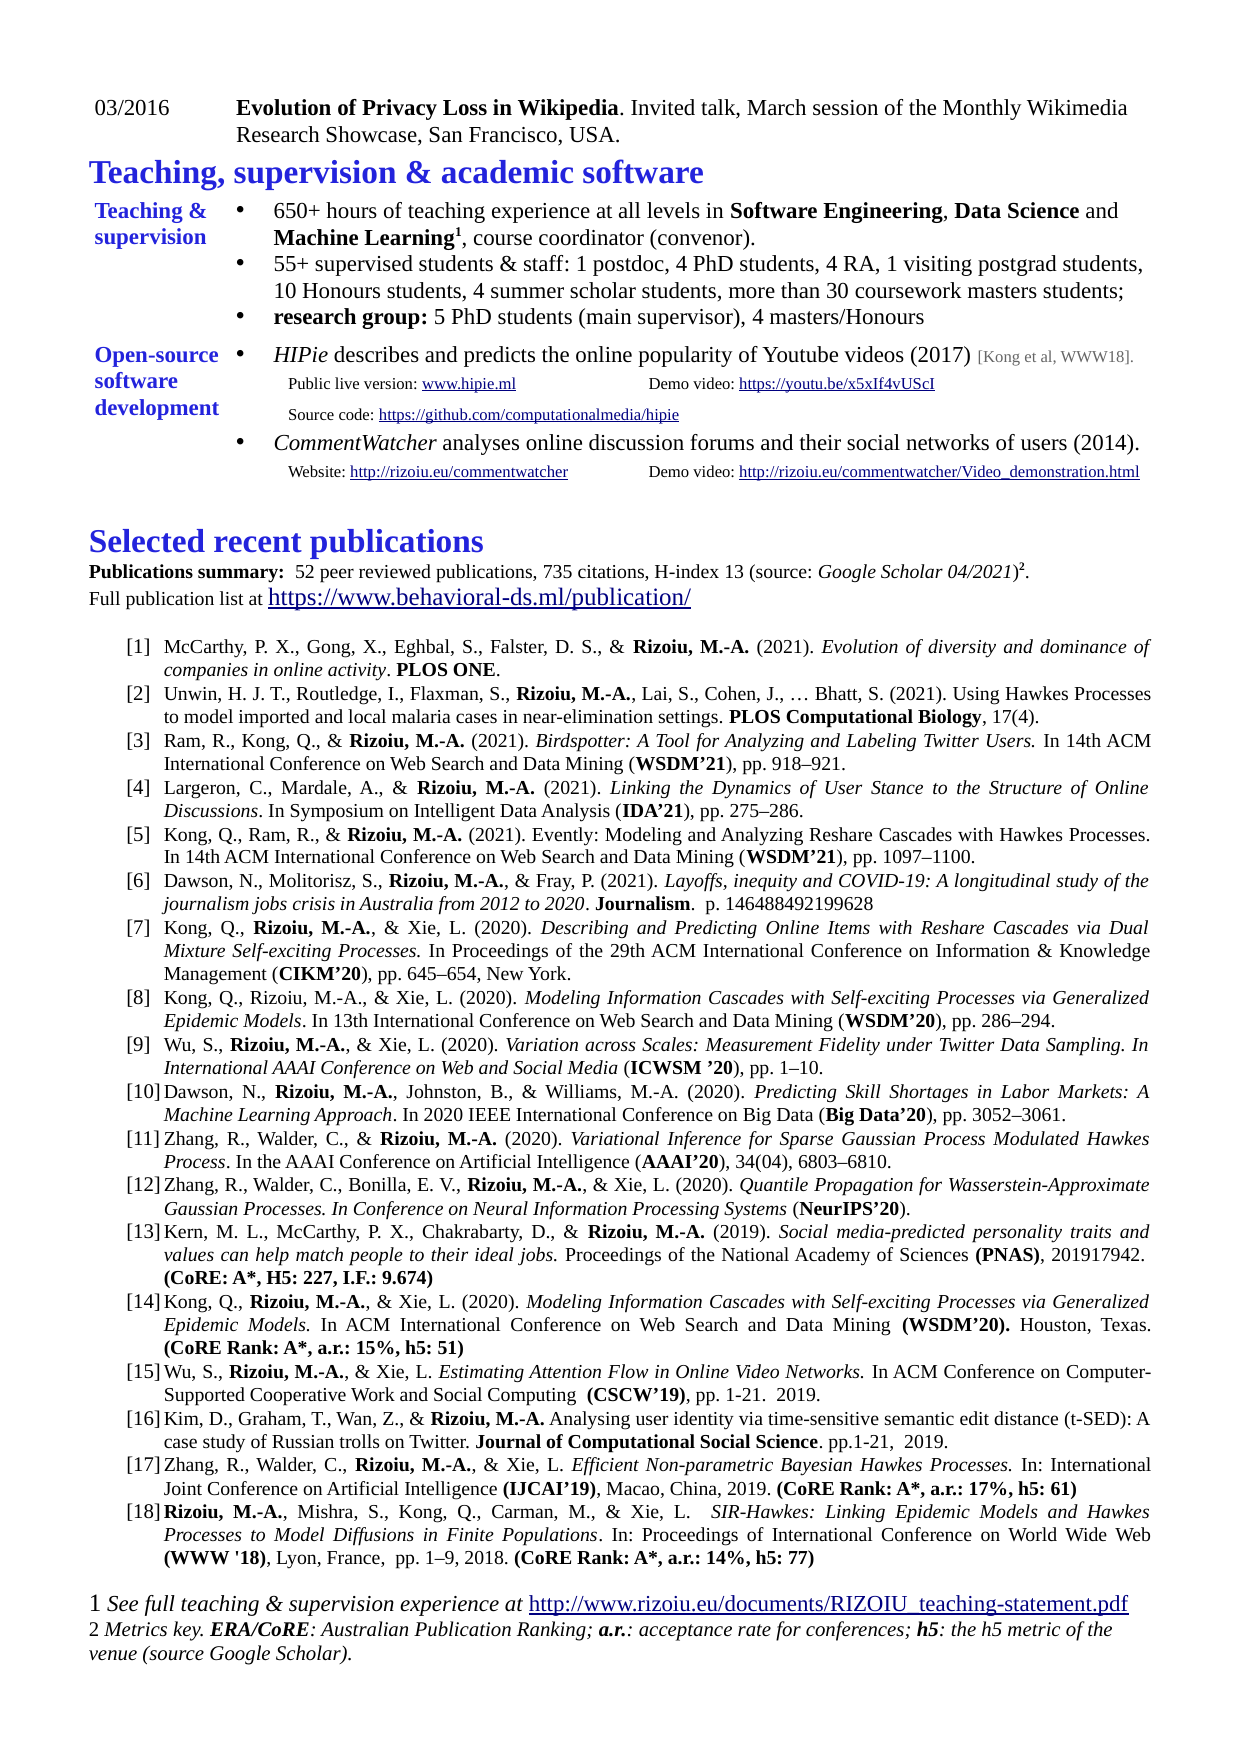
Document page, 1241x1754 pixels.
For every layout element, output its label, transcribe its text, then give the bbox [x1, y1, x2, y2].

table_cell 03/2016 [89, 89, 230, 153]
list Wu, S., Rizoiu, M.-A., & Xie, L. (2020). Variation across Scales: Measurement Fidelity under Twitter Data Sampling. In International AAAI Conference on Web and Social Media (ICWSM ’20), pp. 1–10. [126, 1032, 1152, 1079]
list Unwin, H. J. T., Routledge, I., Flaxman, S., Rizoiu, M.-A., Lai, S., Cohen, J., … Bhatt, S. (2021). Using Hawkes Processes to model imported and local malaria cases in near-elimination settings. PLOS Computational Biology, 17(4). [126, 681, 1152, 728]
table_cell Source code: https://github.com/computationalmedia/hipie [282, 399, 1156, 429]
table_header Demo video: https://youtu.be/x5xIf4vUScI [643, 368, 1156, 399]
table_header Website: http://rizoiu.eu/commentwatcher [282, 456, 642, 487]
list Kong, Q., Rizoiu, M.-A., & Xie, L. (2020). Modeling Information Cascades with Self-exciting Processes via Generalized Epidemic Models. In ACM International Conference on Web Search and Data Mining (WSDM’20). Houston, Texas. (CoRE Rank: A*, a.r.: 15%, h5: 51) [126, 1289, 1152, 1359]
list Wu, S., Rizoiu, M.-A., & Xie, L. Estimating Attention Flow in Online Video Networks. In ACM Conference on Computer-Supported Cooperative Work and Social Computing (CSCW’19), pp. 1-21. 2019. [126, 1359, 1152, 1406]
list Kong, Q., Rizoiu, M.-A., & Xie, L. (2020). Modeling Information Cascades with Self-exciting Processes via Generalized Epidemic Models. In 13th International Conference on Web Search and Data Mining (WSDM’20), pp. 286–294. [126, 985, 1152, 1032]
list Zhang, R., Walder, C., & Rizoiu, M.-A. (2020). Variational Inference for Sparse Gaussian Process Modulated Hawkes Process. In the AAAI Conference on Artificial Intelligence (AAAI’20), 34(04), 6803–6810. [126, 1126, 1152, 1172]
text Metrics key. ERA/CoRE: Australian Publication Ranking; a.r.: acceptance rate for conferences; h5: the h5 metric of the venue (source Google Scholar). [88, 1617, 1152, 1665]
list McCarthy, P. X., Gong, X., Eghbal, S., Falster, D. S., & Rizoiu, M.-A. (2021). Evolution of diversity and dominance of companies in online activity. PLOS ONE. [126, 634, 1152, 681]
table_cell Evolution of Privacy Loss in Wikipedia. Invited talk, March session of the Monthly Wikimedia Research Showcase, San Francisco, USA. [230, 89, 1164, 153]
list Ram, R., Kong, Q., & Rizoiu, M.-A. (2021). Birdspotter: A Tool for Analyzing and Labeling Twitter Users. In 14th ACM International Conference on Web Search and Data Mining (WSDM’21), pp. 918–921. [126, 728, 1152, 774]
table_header Demo video: http://rizoiu.eu/commentwatcher/Video_demonstration.html [643, 456, 1156, 487]
text Publications summary: 52 peer reviewed publications, 735 citations, H-index 13 (source: Google Scholar 04/2021). Full publication list at https://www.behavioral-ds.ml/publication/ [88, 559, 1152, 611]
table_header Teaching & supervision [89, 191, 230, 336]
text Teaching, supervision & academic software [88, 153, 1152, 191]
list Rizoiu, M.-A., Mishra, S., Kong, Q., Carman, M., & Xie, L. SIR-Hawkes: Linking Epidemic Models and Hawkes Processes to Model Diffusions in Finite Populations. In: Proceedings of International Conference on World Wide Web (WWW '18), Lyon, France, pp. 1–9, 2018. (CoRE Rank: A*, a.r.: 14%, h5: 77) [126, 1499, 1152, 1569]
list Kim, D., Graham, T., Wan, Z., & Rizoiu, M.-A. Analysing user identity via time-sensitive semantic edit distance (t-SED): A case study of Russian trolls on Twitter. Journal of Computational Social Science. pp.1-21, 2019. [126, 1406, 1152, 1452]
list Kong, Q., Rizoiu, M.-A., & Xie, L. (2020). Describing and Predicting Online Items with Reshare Cascades via Dual Mixture Self-exciting Processes. In Proceedings of the 29th ACM International Conference on Information & Knowledge Management (CIKM’20), pp. 645–654, New York. [126, 915, 1152, 985]
list Dawson, N., Molitorisz, S., Rizoiu, M.-A., & Fray, P. (2021). Layoffs, inequity and COVID-19: A longitudinal study of the journalism jobs crisis in Australia from 2012 to 2020. Journalism. p. 146488492199628 [126, 868, 1152, 915]
list Dawson, N., Rizoiu, M.-A., Johnston, B., & Williams, M.-A. (2020). Predicting Skill Shortages in Labor Markets: A Machine Learning Approach. In 2020 IEEE International Conference on Big Data (Big Data’20), pp. 3052–3061. [126, 1079, 1152, 1126]
table_cell HIPie describes and predicts the online popularity of Youtube videos (2017) [Kong et al, WWW18]. CommentWatcher analyses online discussion forums and their social networks of users (2014). [230, 336, 1163, 492]
list Largeron, C., Mardale, A., & Rizoiu, M.-A. (2021). Linking the Dynamics of User Stance to the Structure of Online Discussions. In Symposium on Intelligent Data Analysis (IDA’21), pp. 275–286. [126, 774, 1152, 821]
text Selected recent publications [88, 521, 1152, 559]
list Zhang, R., Walder, C., Rizoiu, M.-A., & Xie, L. Efficient Non-parametric Bayesian Hawkes Processes. In: International Joint Conference on Artificial Intelligence (IJCAI’19), Macao, China, 2019. (CoRE Rank: A*, a.r.: 17%, h5: 61) [126, 1452, 1152, 1499]
list Kern, M. L., McCarthy, P. X., Chakrabarty, D., & Rizoiu, M.-A. (2019). Social media-predicted personality traits and values can help match people to their ideal jobs. Proceedings of the National Academy of Sciences (PNAS), 201917942. (CoRE: A*, H5: 227, I.F.: 9.674) [126, 1219, 1152, 1289]
list Zhang, R., Walder, C., Bonilla, E. V., Rizoiu, M.-A., & Xie, L. (2020). Quantile Propagation for Wasserstein-Approximate Gaussian Processes. In Conference on Neural Information Processing Systems (NeurIPS’20). [126, 1172, 1152, 1219]
list Kong, Q., Ram, R., & Rizoiu, M.-A. (2021). Evently: Modeling and Analyzing Reshare Cascades with Hawkes Processes. In 14th ACM International Conference on Web Search and Data Mining (WSDM’21), pp. 1097–1100. [126, 821, 1152, 868]
table_header 650+ hours of teaching experience at all levels in Software Engineering, Data Science and Machine Learning, course coordinator (convenor). 55+ supervised students & staff: 1 postdoc, 4 PhD students, 4 RA, 1 visiting postgrad students, 10 Honours students, 4 summer scholar students, more than 30 coursework masters students; research group: 5 PhD students (main supervisor), 4 masters/Honours [230, 191, 1163, 336]
table_cell Open-source software development [89, 336, 230, 492]
table_header Public live version: www.hipie.ml [282, 368, 642, 399]
